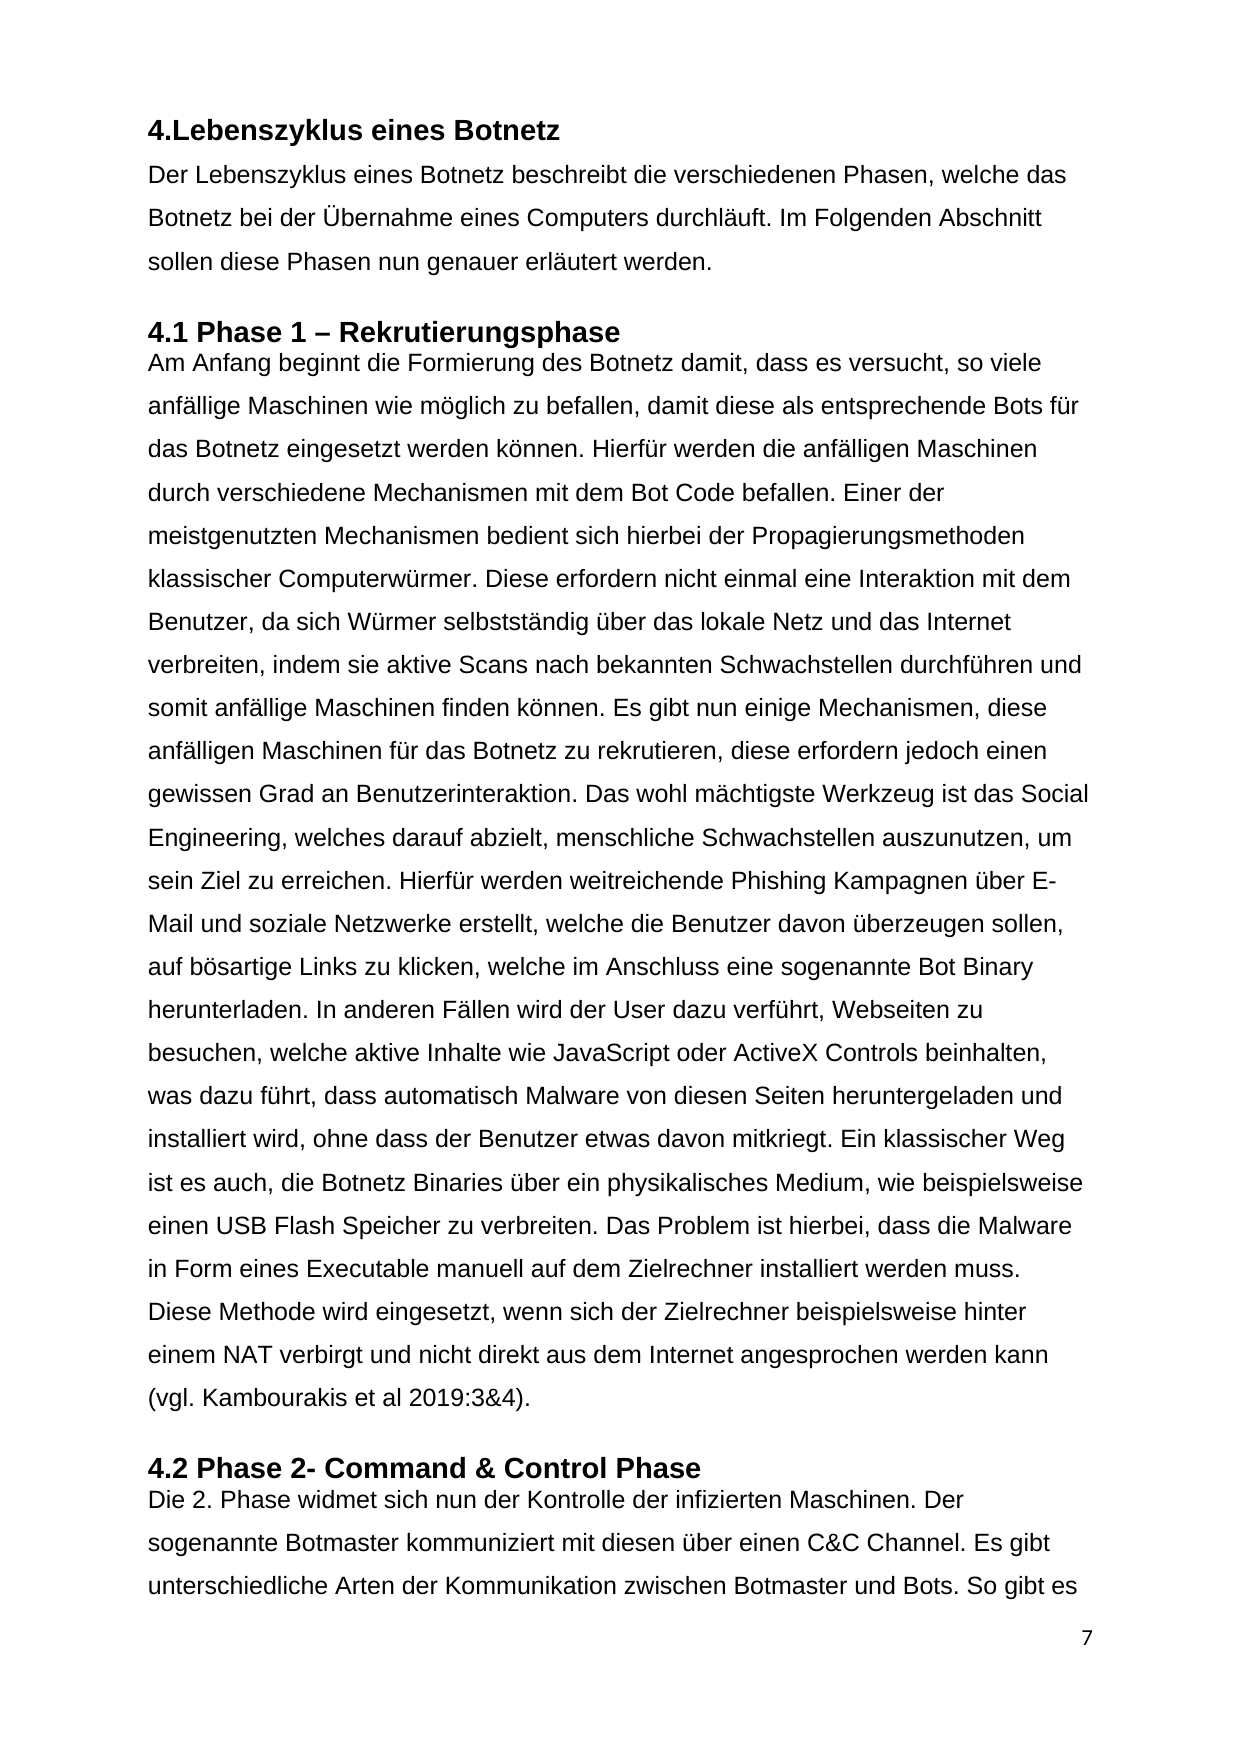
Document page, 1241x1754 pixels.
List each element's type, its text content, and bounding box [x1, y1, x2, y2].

subtitle 4.Lebenszyklus eines Botnetz [148, 112, 1093, 146]
subtitle 4.2 Phase 2- Command & Control Phase [148, 1451, 1093, 1485]
text Der Lebenszyklus eines Botnetz beschreibt die verschiedenen Phasen, welche das Botnetz bei der Übernahme eines Computers durchläuft. Im Folgenden Abschnitt sollen diese Phasen nun genauer erläutert werden. [148, 160, 1093, 275]
text Die 2. Phase widmet sich nun der Kontrolle der infizierten Maschinen. Der sogenannte Botmaster kommuniziert mit diesen über einen C&C Channel. Es gibt unterschiedliche Arten der Kommunikation zwischen Botmaster und Bots. So gibt es [148, 1485, 1093, 1600]
subtitle 4.1 Phase 1 – Rekrutierungsphase [148, 314, 1093, 348]
text Am Anfang beginnt die Formierung des Botnetz damit, dass es versucht, so viele anfällige Maschinen wie möglich zu befallen, damit diese als entsprechende Bots für das Botnetz eingesetzt werden können. Hierfür werden die anfälligen Maschinen durch verschiedene Mechanismen mit dem Bot Code befallen. Einer der meistgenutzten Mechanismen bedient sich hierbei der Propagierungsmethoden klassischer Computerwürmer. Diese erfordern nicht einmal eine Interaktion mit dem Benutzer, da sich Würmer selbstständig über das lokale Netz und das Internet verbreiten, indem sie aktive Scans nach bekannten Schwachstellen durchführen und somit anfällige Maschinen finden können. Es gibt nun einige Mechanismen, diese anfälligen Maschinen für das Botnetz zu rekrutieren, diese erfordern jedoch einen gewissen Grad an Benutzerinteraktion. Das wohl mächtigste Werkzeug ist das Social Engineering, welches darauf abzielt, menschliche Schwachstellen auszunutzen, um sein Ziel zu erreichen. Hierfür werden weitreichende Phishing Kampagnen über E-Mail und soziale Netzwerke erstellt, welche die Benutzer davon überzeugen sollen, auf bösartige Links zu klicken, welche im Anschluss eine sogenannte Bot Binary herunterladen. In anderen Fällen wird der User dazu verführt, Webseiten zu besuchen, welche aktive Inhalte wie JavaScript oder ActiveX Controls beinhalten, was dazu führt, dass automatisch Malware von diesen Seiten heruntergeladen und installiert wird, ohne dass der Benutzer etwas davon mitkriegt. Ein klassischer Weg ist es auch, die Botnetz Binaries über ein physikalisches Medium, wie beispielsweise einen USB Flash Speicher zu verbreiten. Das Problem ist hierbei, dass die Malware in Form eines Executable manuell auf dem Zielrechner installiert werden muss. Diese Methode wird eingesetzt, wenn sich der Zielrechner beispielsweise hinter einem NAT verbirgt und nicht direkt aus dem Internet angesprochen werden kann (vgl. Kambourakis et al 2019:3&4). [148, 348, 1093, 1412]
